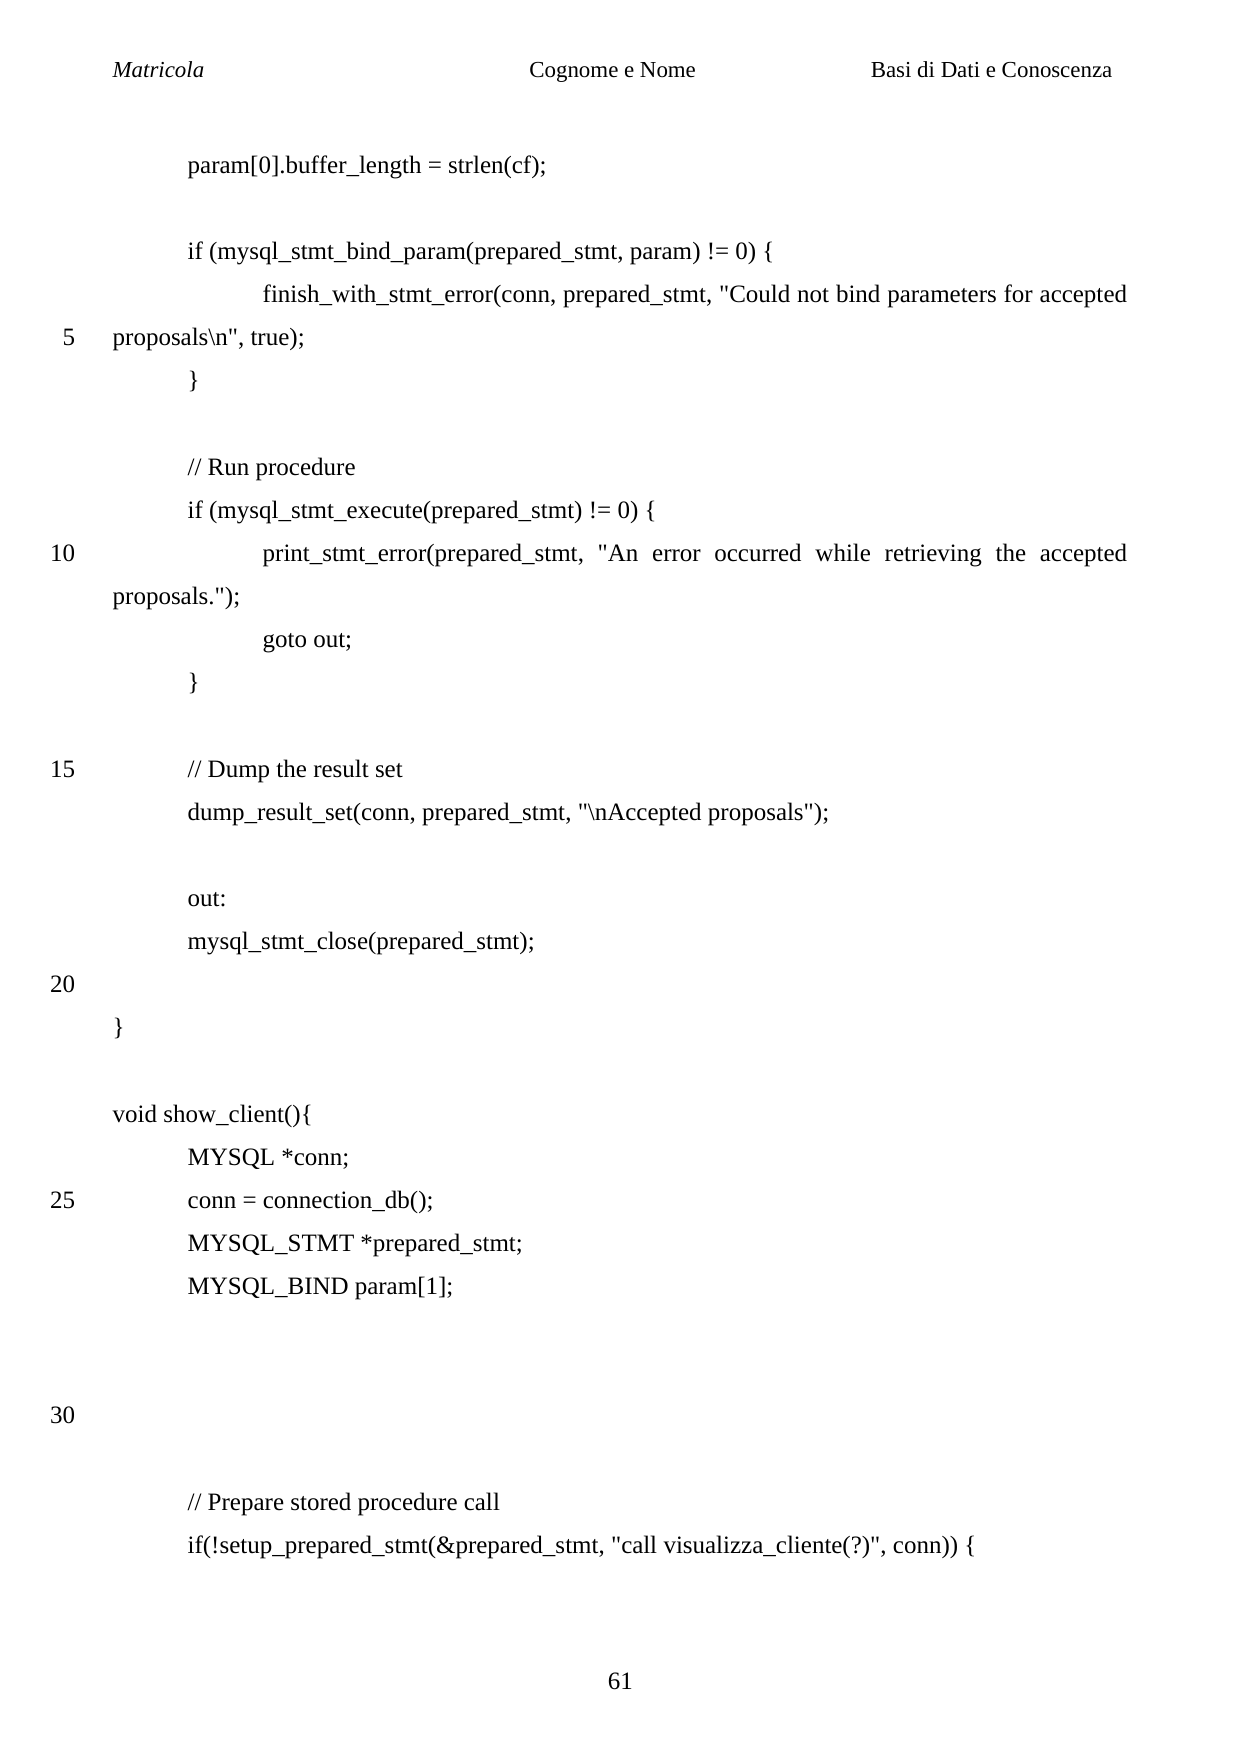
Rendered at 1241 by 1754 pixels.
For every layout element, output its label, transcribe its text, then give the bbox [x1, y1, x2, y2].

text } [112, 366, 1128, 394]
text if(!setup_prepared_stmt(&prepared_stmt, "call visualizza_cliente(?)", conn)) { [112, 1530, 1128, 1559]
text mysql_stmt_close(prepared_stmt); [112, 926, 1128, 955]
text out: [112, 883, 1128, 912]
text MYSQL_BIND param[1]; [112, 1271, 1128, 1300]
text MYSQL *conn; [112, 1142, 1128, 1171]
text // Dump the result set [112, 754, 1128, 782]
text } [112, 667, 1128, 696]
text MYSQL_STMT *prepared_stmt; [112, 1228, 1128, 1257]
text } [112, 1012, 1128, 1041]
text // Prepare stored procedure call [112, 1487, 1128, 1516]
text goto out; [112, 624, 1128, 653]
text print_stmt_error(prepared_stmt, "An error occurred while retrieving the accepted proposals."); [112, 538, 1128, 610]
text if (mysql_stmt_execute(prepared_stmt) != 0) { [112, 495, 1128, 524]
text finish_with_stmt_error(conn, prepared_stmt, "Could not bind parameters for accepted proposals\n", true); [112, 279, 1128, 351]
text void show_client(){ [112, 1099, 1128, 1127]
text param[0].buffer_length = strlen(cf); [112, 150, 1128, 179]
text conn = connection_db(); [112, 1185, 1128, 1214]
text dump_result_set(conn, prepared_stmt, "\nAccepted proposals"); [112, 797, 1128, 826]
text if (mysql_stmt_bind_param(prepared_stmt, param) != 0) { [112, 236, 1128, 265]
text // Run procedure [112, 452, 1128, 481]
